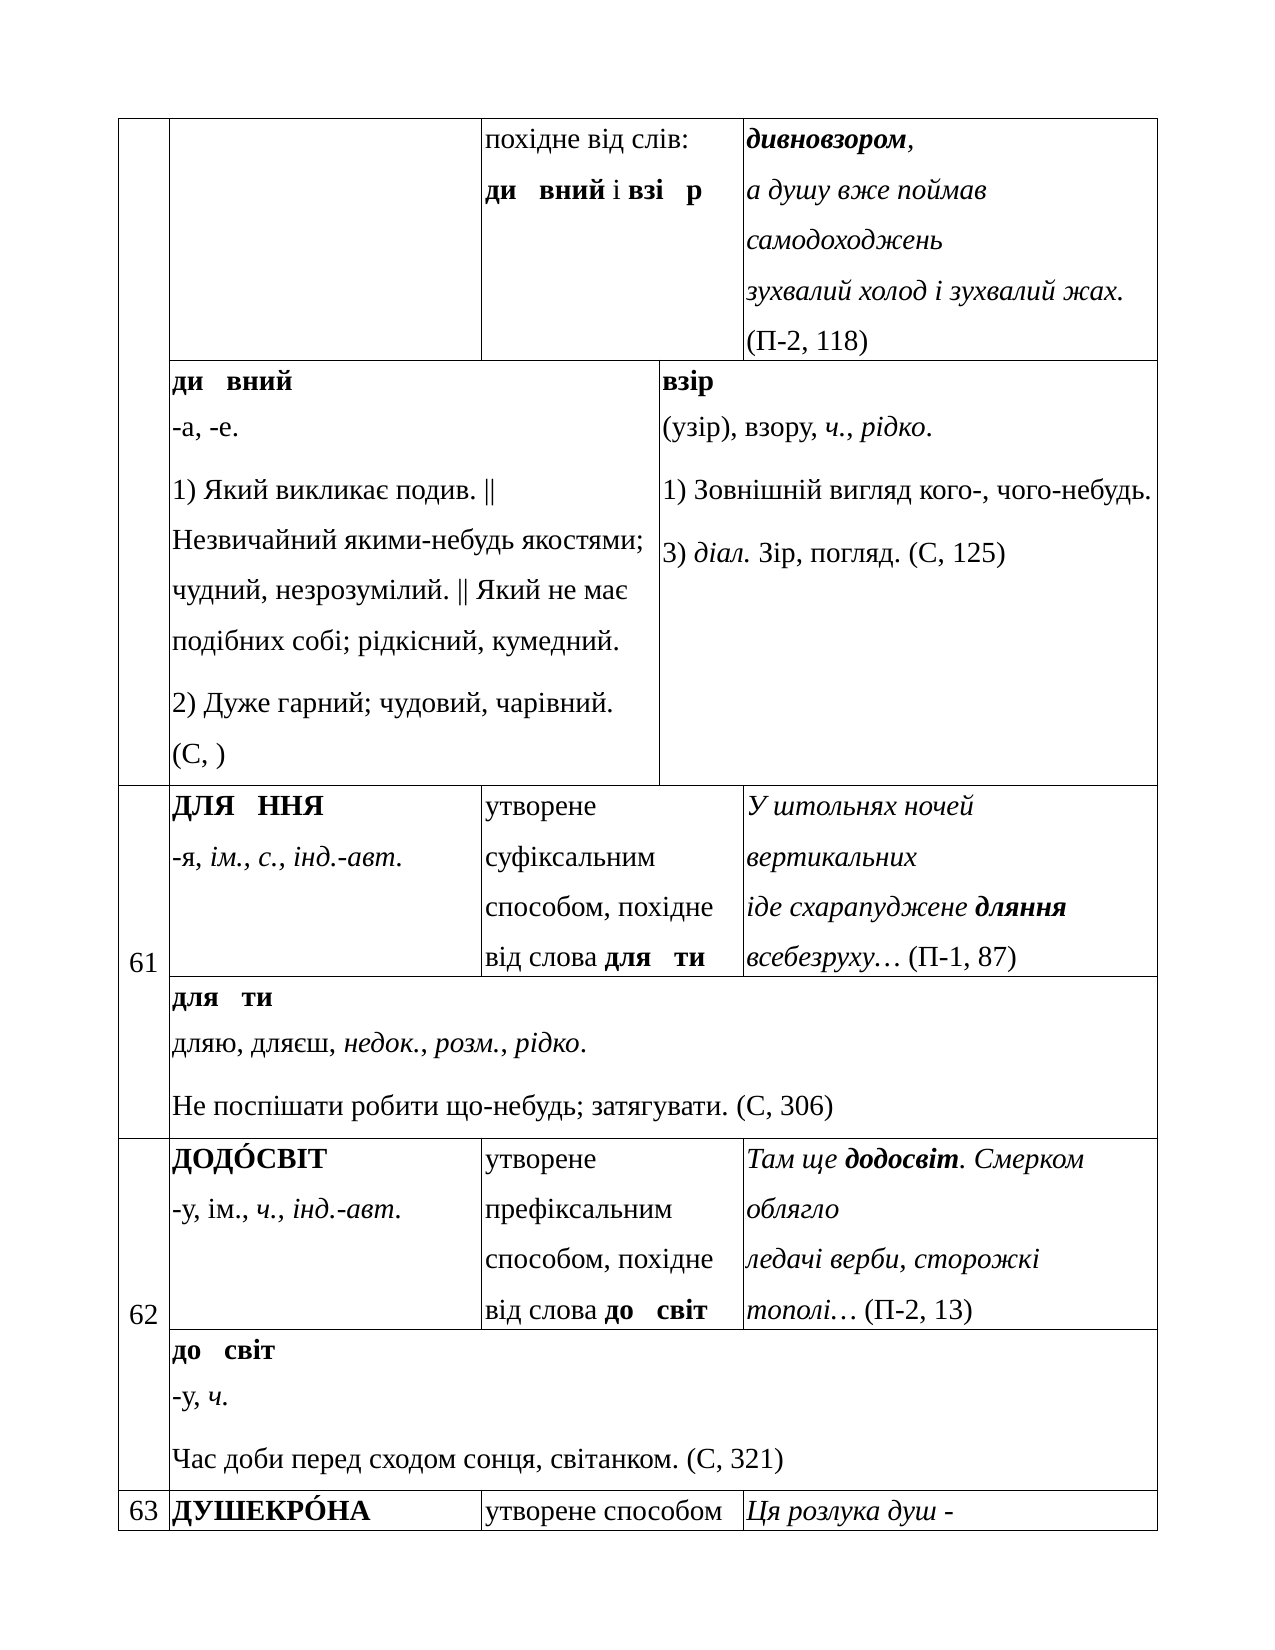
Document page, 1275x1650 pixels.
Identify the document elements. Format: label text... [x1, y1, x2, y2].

table_cell 61 [119, 786, 169, 1137]
table_cell похідне від слів: дивний і взір [482, 119, 743, 359]
table_cell досвіт -у, ч. Час доби перед сходом сонця, світанком. (С, 321) [170, 1330, 1157, 1490]
table_cell утворене суфіксальним способом, похідне від слова дляти [482, 786, 743, 976]
table_cell Ця розлука душ [744, 1491, 1157, 1530]
table_cell Там ще додосвіт. Смерком облягло ледачі верби, сторожкі тополі… (П‑2, 13) [744, 1139, 1157, 1328]
table_cell 62 [119, 1139, 169, 1490]
table_cell Душекрóна [170, 1491, 481, 1530]
table_cell Додóсвіт -у, ім., ч., інд.-авт. [170, 1139, 481, 1328]
table_cell утворене префіксальним способом, похідне від слова досвіт [482, 1139, 743, 1328]
table_cell дивний -а, -е. 1) Який викликає подив. || Незвичайний якими-небудь якостями; чудний, незрозумілий. || Який не має подібних собі; рідкісний, кумедний. 2) Дуже гарний; чудовий, чарівний. (С, ) [170, 361, 659, 785]
table_cell [119, 119, 169, 785]
table_cell дляти дляю, дляєш, недок., розм., рідко. Не поспішати робити що-небудь; затягувати. (С, 306) [170, 977, 1157, 1137]
table_cell [170, 119, 481, 359]
table_cell Дляння -я, ім., с., інд.-авт. [170, 786, 481, 976]
table_cell утворене способом [482, 1491, 743, 1530]
table_cell взір (узір), взору, ч., рідко. 1) Зовнішній вигляд кого-, чого-небудь. 3) діал. Зір, погляд. (С, 125) [660, 361, 1157, 785]
table_cell У штольнях ночей вертикальних іде схарапуджене дляння всебезруху… (П‑1, 87) [744, 786, 1157, 976]
table_cell дивновзором, а душу вже поймав самодоходжень зухвалий холод і зухвалий жах. (П‑2, 118) [744, 119, 1157, 359]
table_cell 63 [119, 1491, 169, 1530]
